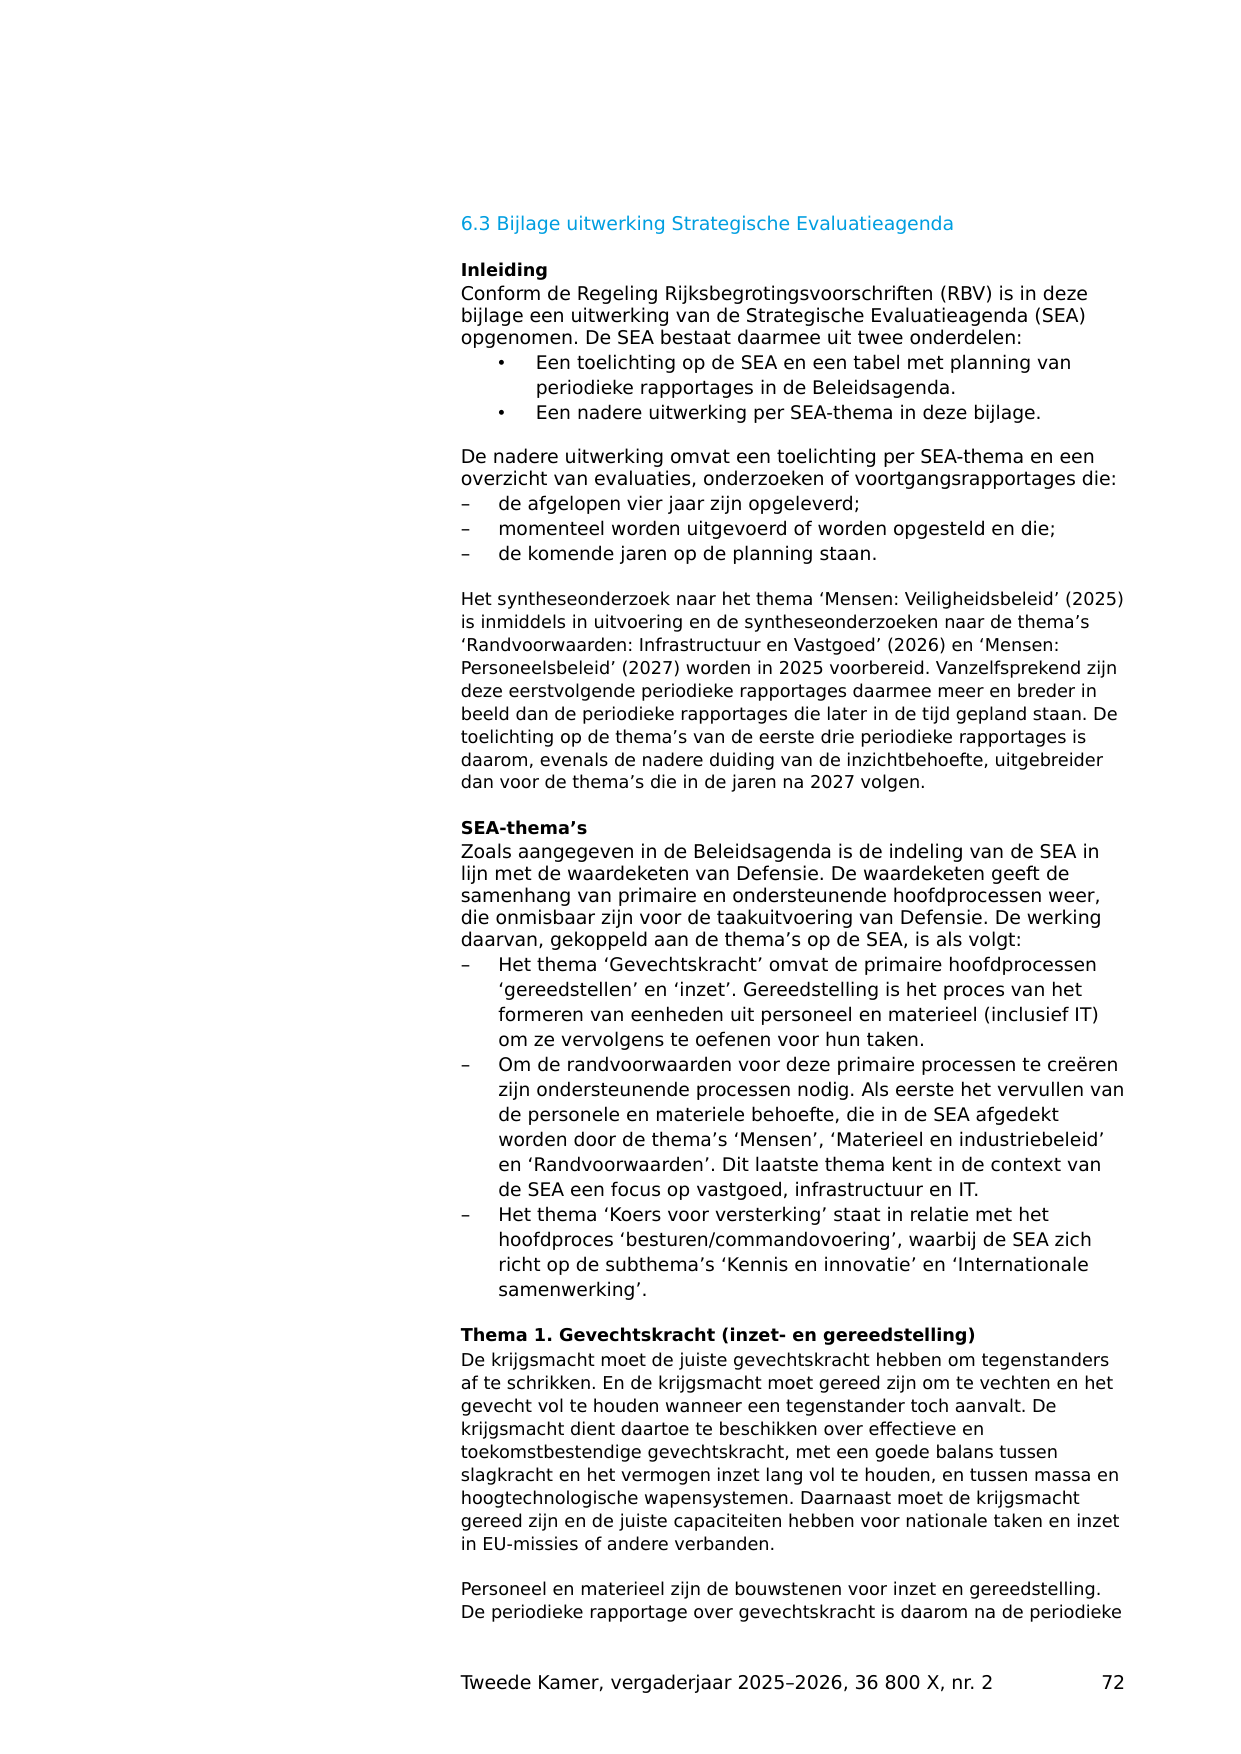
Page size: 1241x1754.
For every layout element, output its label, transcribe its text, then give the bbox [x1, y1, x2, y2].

list Het thema ‘Gevechtskracht’ omvat de primaire hoofdprocessen ‘gereedstellen’ en ‘inzet’. Gereedstelling is het proces van het formeren van eenheden uit personeel en materieel (inclusief IT) om ze vervolgens te oefenen voor hun taken. [461, 951, 1125, 1051]
text Zoals aangegeven in de Beleidsagenda is de indeling van de SEA in lijn met de waardeketen van Defensie. De waardeketen geeft de samenhang van primaire en ondersteunende hoofdprocessen weer, die onmisbaar zijn voor de taakuitvoering van Defensie. De werking daarvan, gekoppeld aan de thema’s op de SEA, is als volgt: [461, 841, 1125, 951]
list momenteel worden uitgevoerd of worden opgesteld en die; [461, 515, 1125, 540]
list Een nadere uitwerking per SEA-thema in deze bijlage. [498, 399, 1125, 424]
list de afgelopen vier jaar zijn opgeleverd; [461, 490, 1125, 515]
list de komende jaren op de planning staan. [461, 540, 1125, 565]
title 6.3 Bijlage uitwerking Strategische Evaluatieagenda [461, 213, 1125, 235]
text Inleiding [461, 258, 1125, 281]
text Personeel en materieel zijn de bouwstenen voor inzet en gereedstelling. De periodieke rapportage over gevechtskracht is daarom na de periodieke [461, 1577, 1125, 1623]
list Een toelichting op de SEA en een tabel met planning van periodieke rapportages in de Beleidsagenda. [498, 349, 1125, 399]
text Het syntheseonderzoek naar het thema ‘Mensen: Veiligheidsbeleid’ (2025) is inmiddels in uitvoering en de syntheseonderzoeken naar de thema’s ‘Randvoorwaarden: Infrastructuur en Vastgoed’ (2026) en ‘Mensen: Personeelsbeleid’ (2027) worden in 2025 voorbereid. Vanzelfsprekend zijn deze eerstvolgende periodieke rapportages daarmee meer en breder in beeld dan de periodieke rapportages die later in de tijd gepland staan. De toelichting op de thema’s van de eerste drie periodieke rapportages is daarom, evenals de nadere duiding van de inzichtbehoefte, uitgebreider dan voor de thema’s die in de jaren na 2027 volgen. [461, 587, 1125, 793]
text De nadere uitwerking omvat een toelichting per SEA-thema en een overzicht van evaluaties, onderzoeken of voortgangsrapportages die: [461, 446, 1125, 490]
text SEA-thema’s [461, 816, 1125, 839]
text De krijgsmacht moet de juiste gevechtskracht hebben om tegenstanders af te schrikken. En de krijgsmacht moet gereed zijn om te vechten en het gevecht vol te houden wanneer een tegenstander toch aanvalt. De krijgsmacht dient daartoe te beschikken over effectieve en toekomstbestendige gevechtskracht, met een goede balans tussen slagkracht en het vermogen inzet lang vol te houden, en tussen massa en hoogtechnologische wapensystemen. Daarnaast moet de krijgsmacht gereed zijn en de juiste capaciteiten hebben voor nationale taken en inzet in EU-missies of andere verbanden. [461, 1348, 1125, 1554]
list Het thema ‘Koers voor versterking’ staat in relatie met het hoofdproces ‘besturen/commandovoering’, waarbij de SEA zich richt op de subthema’s ‘Kennis en innovatie’ en ‘Internationale samenwerking’. [461, 1201, 1125, 1301]
text Conform de Regeling Rijksbegrotingsvoorschriften (RBV) is in deze bijlage een uitwerking van de Strategische Evaluatieagenda (SEA) opgenomen. De SEA bestaat daarmee uit twee onderdelen: [461, 283, 1125, 349]
text Thema 1. Gevechtskracht (inzet- en gereedstelling) [461, 1323, 1125, 1346]
list Om de randvoorwaarden voor deze primaire processen te creëren zijn ondersteunende processen nodig. Als eerste het vervullen van de personele en materiele behoefte, die in de SEA afgedekt worden door de thema’s ‘Mensen’, ‘Materieel en industriebeleid’ en ‘Randvoorwaarden’. Dit laatste thema kent in de context van de SEA een focus op vastgoed, infrastructuur en IT. [461, 1051, 1125, 1201]
